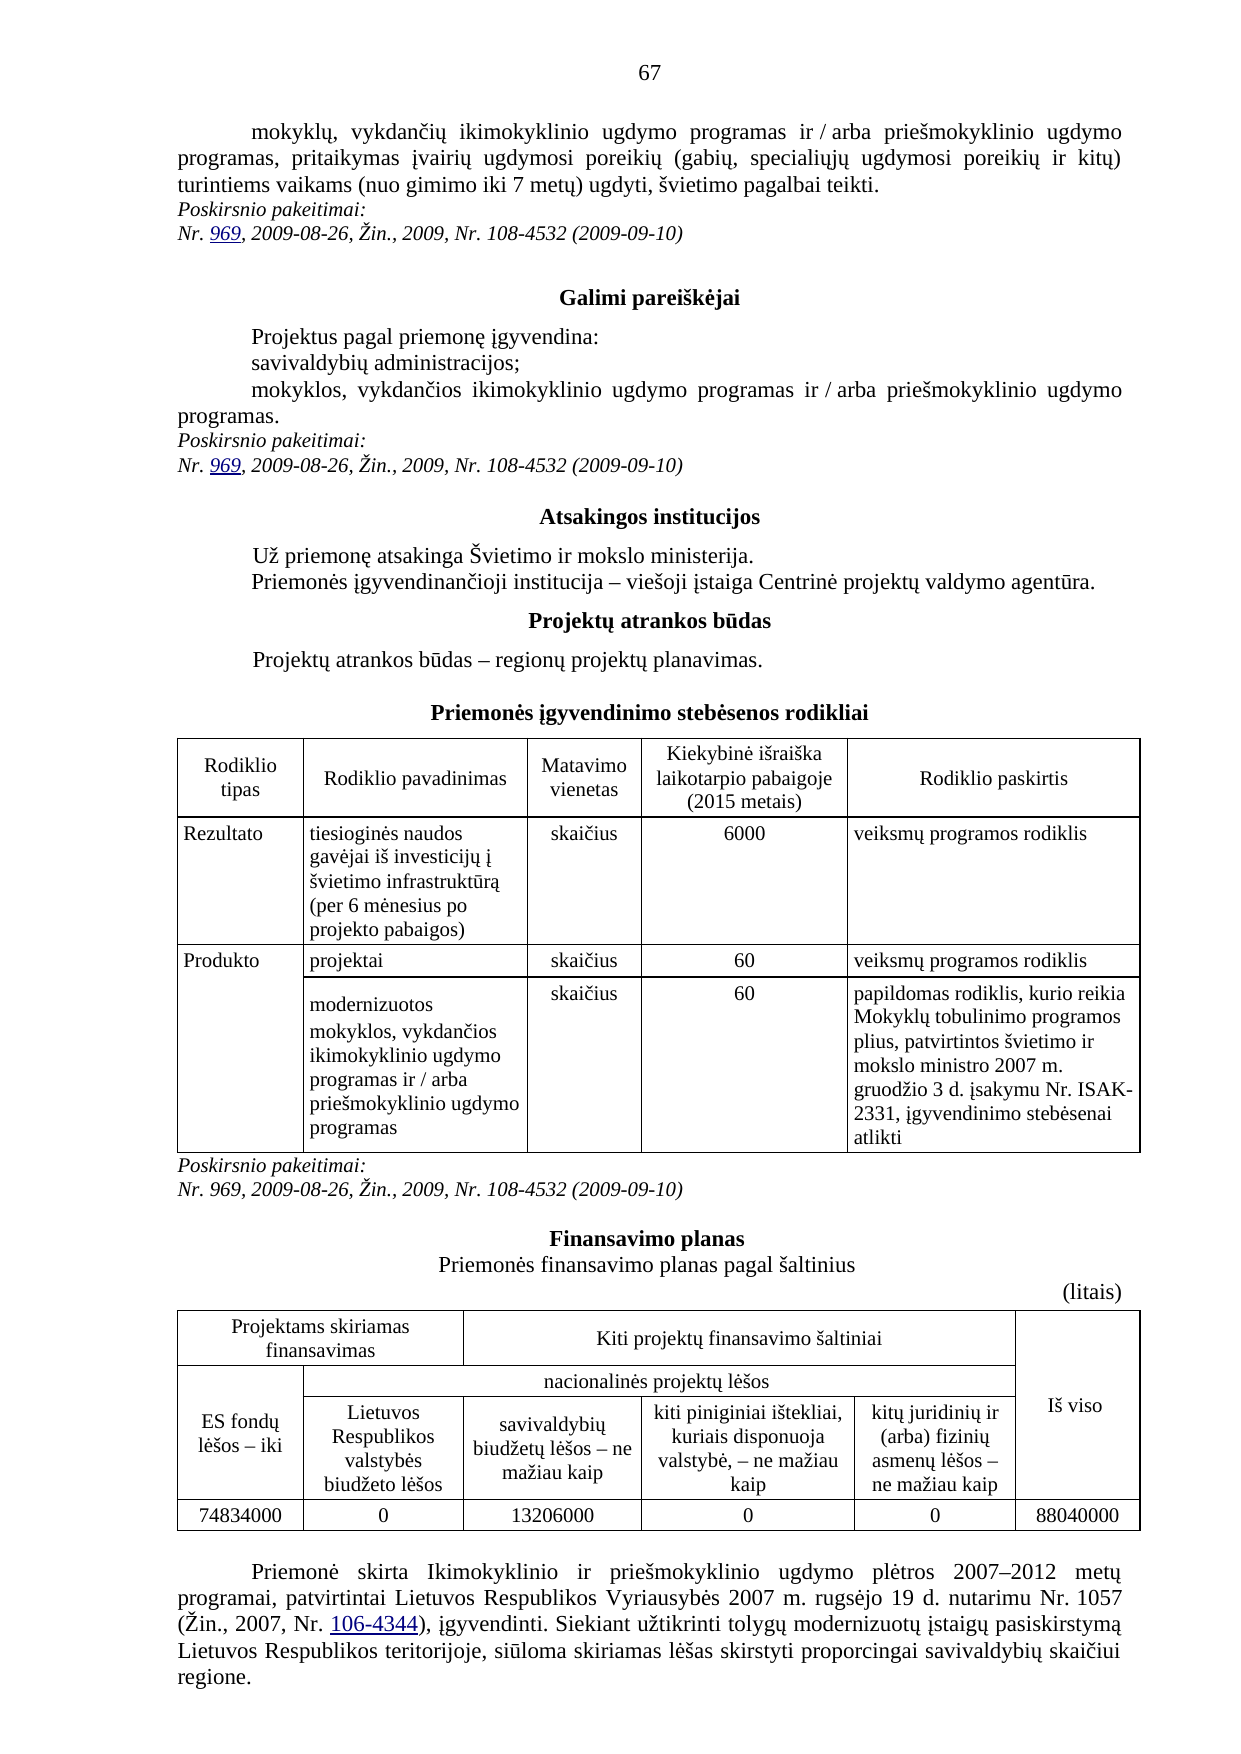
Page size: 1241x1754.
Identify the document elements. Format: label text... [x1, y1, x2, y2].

table_cell 74834000 [178, 1500, 303, 1530]
table_cell skaičius [528, 818, 641, 944]
table_cell projektai [304, 945, 527, 976]
table_cell 88040000 [1016, 1500, 1139, 1530]
text Priemonės įgyvendinančioji institucija – viešoji įstaiga Centrinė projektų valdymo agentūra. [177, 568, 1122, 594]
table_header Iš viso [1016, 1311, 1139, 1499]
text Nr. 969, 2009-08-26, Žin., 2009, Nr. 108-4532 (2009-09-10) [177, 452, 1122, 477]
table_header Projektams skiriamas finansavimas [178, 1311, 463, 1365]
text Poskirsnio pakeitimai: [177, 428, 1122, 452]
text Už priemonę atsakinga Švietimo ir mokslo ministerija. [177, 542, 1122, 568]
table_cell 60 [642, 945, 847, 976]
table_cell Lietuvos Respublikos valstybės biudžeto lėšos [304, 1397, 463, 1499]
text Projektų atrankos būdas – regionų projektų planavimas. [215, 646, 1122, 672]
table_cell papildomas rodiklis, kurio reikia Mokyklų tobulinimo programos plius, patvirtintos švietimo ir mokslo ministro 2007 m. gruodžio 3 d. įsakymu Nr. ISAK-2331, įgyvendinimo stebėsenai atlikti [848, 978, 1139, 1152]
table_cell Produkto [178, 945, 303, 1152]
text Poskirsnio pakeitimai: [177, 1153, 1122, 1177]
table_cell veiksmų programos rodiklis [848, 818, 1139, 944]
text (litais) [177, 1278, 1122, 1304]
text Atsakingos institucijos [177, 503, 1122, 529]
table_cell 13206000 [464, 1500, 641, 1530]
table_cell savivaldybių biudžetų lėšos – ne mažiau kaip [464, 1397, 641, 1499]
table_cell 0 [855, 1500, 1015, 1530]
table_header Kiekybinė išraiška laikotarpio pabaigoje (2015 metais) [642, 739, 847, 816]
table_header Rodiklio pavadinimas [304, 739, 527, 816]
table_cell kiti piniginiai ištekliai, kuriais disponuoja valstybė, – ne mažiau kaip [642, 1397, 854, 1499]
text Projektus pagal priemonę įgyvendina: [177, 323, 1122, 349]
table_cell 6000 [642, 818, 847, 944]
text Galimi pareiškėjai [177, 284, 1122, 311]
text Nr. 969, 2009-08-26, Žin., 2009, Nr. 108-4532 (2009-09-10) [177, 1177, 1122, 1201]
table_header Kiti projektų finansavimo šaltiniai [464, 1311, 1015, 1365]
table_cell 60 [642, 978, 847, 1152]
text Poskirsnio pakeitimai: [177, 197, 1122, 221]
text Projektų atrankos būdas [177, 607, 1122, 633]
text savivaldybių administracijos; [177, 349, 1122, 376]
table_cell modernizuotos mokyklos, vykdančios ikimokyklinio ugdymo programas ir / arba priešmokyklinio ugdymo programas [304, 978, 527, 1152]
table_cell 0 [304, 1500, 463, 1530]
text Priemonė skirta Ikimokyklinio ir priešmokyklinio ugdymo plėtros 2007–2012 metų programai, patvirtintai Lietuvos Respublikos Vyriausybės 2007 m. rugsėjo 19 d. nutarimu Nr. 1057 (Žin., 2007, Nr. 106-4344), įgyvendinti. Siekiant užtikrinti tolygų modernizuotų įstaigų pasiskirstymą Lietuvos Respublikos teritorijoje, siūloma skiriamas lėšas skirstyti proporcingai savivaldybių skaičiui regione. [177, 1558, 1122, 1689]
text Priemonės įgyvendinimo stebėsenos rodikliai [177, 698, 1122, 725]
table_cell skaičius [528, 945, 641, 976]
text Nr. 969, 2009-08-26, Žin., 2009, Nr. 108-4532 (2009-09-10) [177, 221, 1122, 245]
table_cell veiksmų programos rodiklis [848, 945, 1139, 976]
table_cell Rezultato [178, 818, 303, 944]
table_cell ES fondų lėšos – iki [178, 1366, 303, 1499]
table_cell nacionalinės projektų lėšos [304, 1366, 1015, 1396]
text Priemonės finansavimo planas pagal šaltinius [177, 1251, 1122, 1278]
text Finansavimo planas [177, 1225, 1122, 1251]
table_cell tiesioginės naudos gavėjai iš investicijų į švietimo infrastruktūrą (per 6 mėnesius po projekto pabaigos) [304, 818, 527, 944]
table_cell kitų juridinių ir (arba) fizinių asmenų lėšos – ne mažiau kaip [855, 1397, 1015, 1499]
text mokyklų, vykdančių ikimokyklinio ugdymo programas ir / arba priešmokyklinio ugdymo programas, pritaikymas įvairių ugdymosi poreikių (gabių, specialiųjų ugdymosi poreikių ir kitų) turintiems vaikams (nuo gimimo iki 7 metų) ugdyti, švietimo pagalbai teikti. [177, 118, 1122, 197]
table_cell 0 [642, 1500, 854, 1530]
text mokyklos, vykdančios ikimokyklinio ugdymo programas ir / arba priešmokyklinio ugdymo programas. [177, 376, 1122, 428]
table_cell skaičius [528, 978, 641, 1152]
table_header Rodiklio tipas [178, 739, 303, 816]
table_header Rodiklio paskirtis [848, 739, 1139, 816]
table_header Matavimo vienetas [528, 739, 641, 816]
